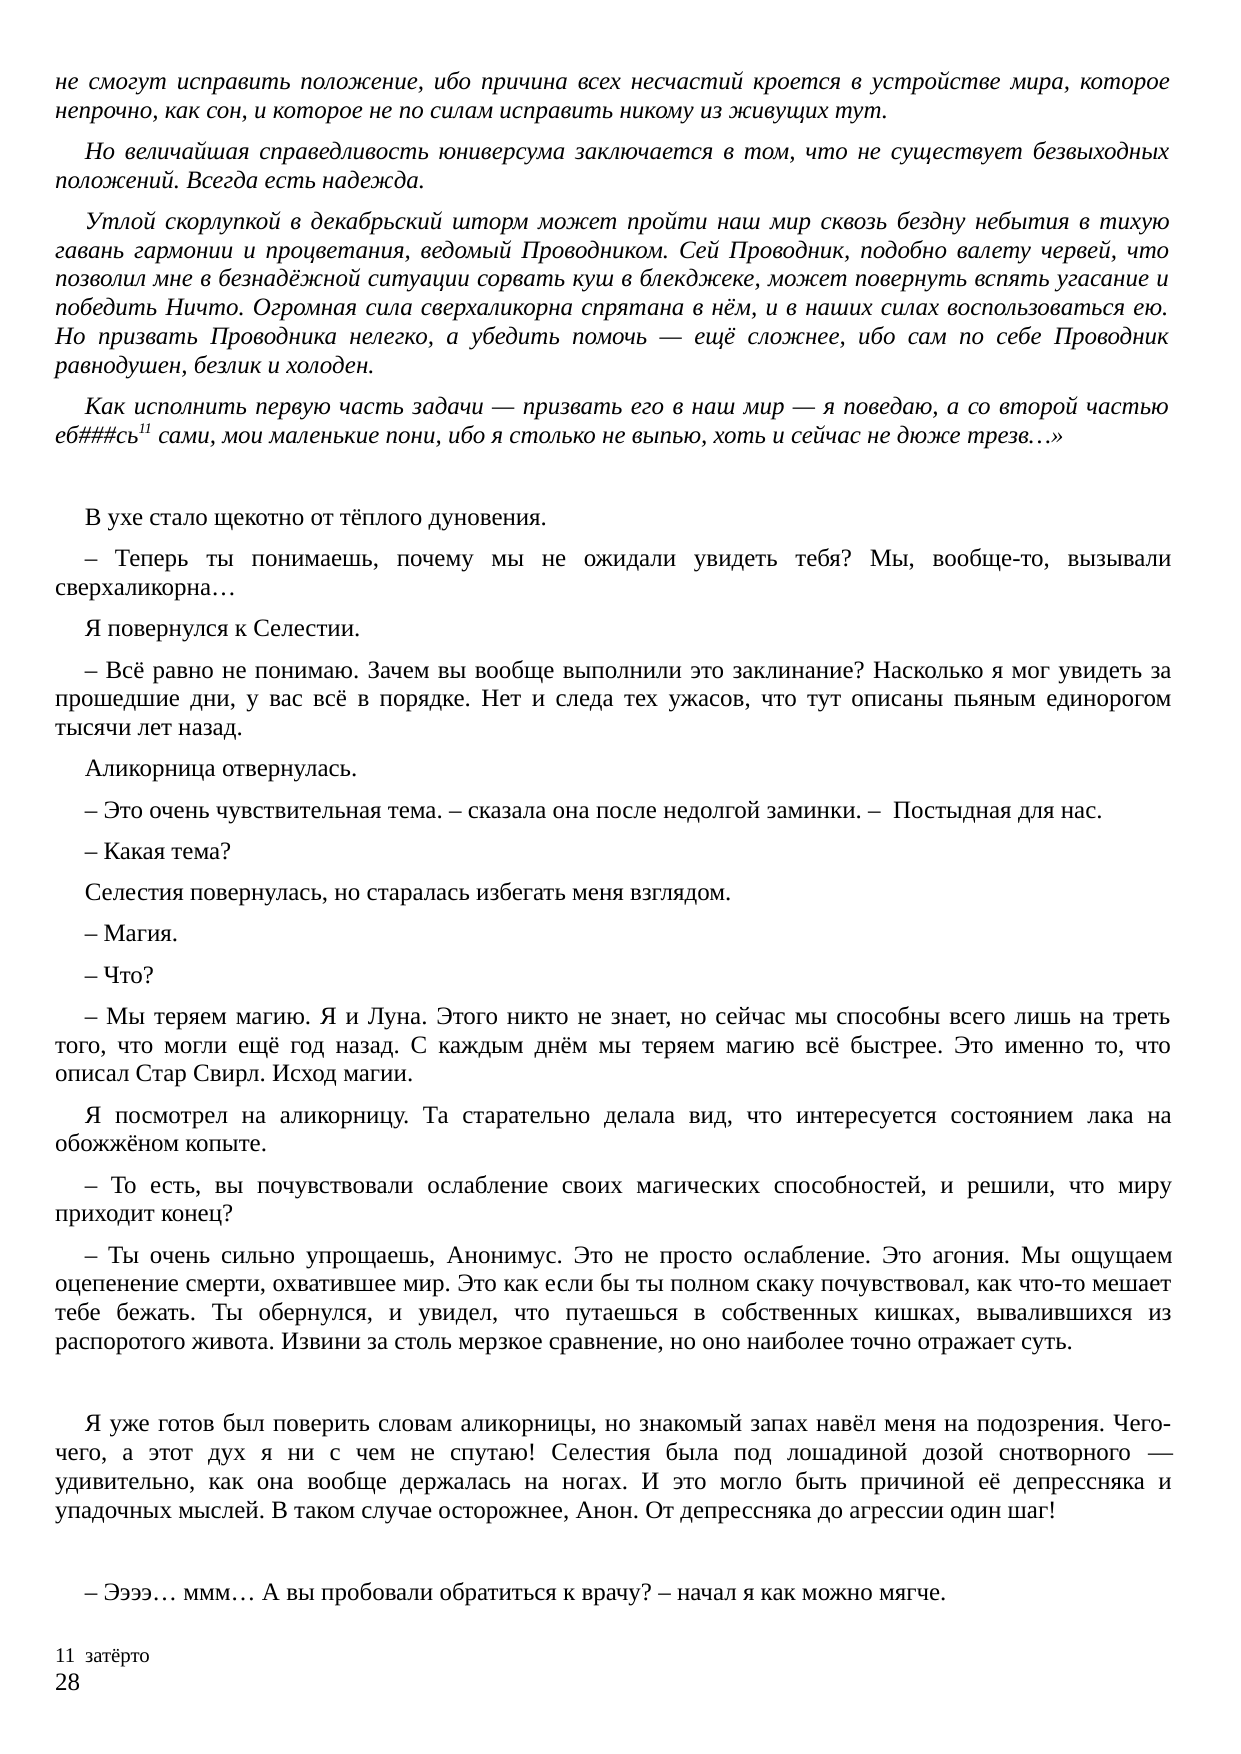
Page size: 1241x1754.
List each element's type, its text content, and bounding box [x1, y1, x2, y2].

text – Что? [55, 960, 1173, 988]
text Селестия повернулась, но старалась избегать меня взглядом. [55, 877, 1173, 906]
text – Это очень чувствительная тема. – сказала она после недолгой заминки. – Постыдная для нас. [55, 795, 1173, 823]
text В ухе стало щекотно от тёплого дуновения. [55, 502, 1173, 531]
text – Всё равно не понимаю. Зачем вы вообще выполнили это заклинание? Насколько я мог увидеть за прошедшие дни, у вас всё в порядке. Нет и следа тех ужасов, что тут описаны пьяным единорогом тысячи лет назад. [55, 655, 1173, 741]
text – Теперь ты понимаешь, почему мы не ожидали увидеть тебя? Мы, вообще-то, вызывали сверхаликорна… [55, 543, 1173, 601]
text Аликорница отвернулась. [55, 753, 1173, 782]
text – Ээээ… ммм… А вы пробовали обратиться к врачу? – начал я как можно мягче. [55, 1577, 1173, 1606]
text не смогут исправить положение, ибо причина всех несчастий кроется в устройстве мира, которое непрочно, как сон, и которое не по силам исправить никому из живущих тут. [55, 66, 1173, 123]
text Я уже готов был поверить словам аликорницы, но знакомый запах навёл меня на подозрения. Чего-чего, а этот дух я ни с чем не спутаю! Селестия была под лошадиной дозой снотворного — удивительно, как она вообще держалась на ногах. И это могло быть причиной её депрессняка и упадочных мыслей. В таком случае осторожнее, Анон. От депрессняка до агрессии один шаг! [55, 1408, 1173, 1523]
text Я повернулся к Селестии. [55, 613, 1173, 642]
text Я посмотрел на аликорницу. Та старательно делала вид, что интересуется состоянием лака на обожжёном копыте. [55, 1100, 1173, 1157]
text – То есть, вы почувствовали ослабление своих магических способностей, и решили, что миру приходит конец? [55, 1170, 1173, 1227]
text Как исполнить первую часть задачи — призвать его в наш мир — я поведаю, а со второй частью еб###сь сами, мои маленькие пони, ибо я столько не выпью, хоть и сейчас не дюже трезв…» [55, 391, 1173, 448]
text – Какая тема? [55, 836, 1173, 865]
text Но величайшая справедливость юниверсума заключается в том, что не существует безвыходных положений. Всегда есть надежда. [55, 136, 1173, 193]
text – Магия. [55, 918, 1173, 947]
text Утлой скорлупкой в декабрьский шторм может пройти наш мир сквозь бездну небытия в тихую гавань гармонии и процветания, ведомый Проводником. Сей Проводник, подобно валету червей, что позволил мне в безнадёжной ситуации сорвать куш в блекджеке, может повернуть вспять угасание и победить Ничто. Огромная сила сверхаликорна спрятана в нём, и в наших силах воспользоваться ею. Но призвать Проводника нелегко, а убедить помочь — ещё сложнее, ибо сам по себе Проводник равнодушен, безлик и холоден. [55, 206, 1173, 378]
text затёрто [55, 1642, 1173, 1667]
text – Мы теряем магию. Я и Луна. Этого никто не знает, но сейчас мы способны всего лишь на треть того, что могли ещё год назад. С каждым днём мы теряем магию всё быстрее. Это именно то, что описал Стар Свирл. Исход магии. [55, 1001, 1173, 1087]
text – Ты очень сильно упрощаешь, Анонимус. Это не просто ослабление. Это агония. Мы ощущаем оцепенение смерти, охватившее мир. Это как если бы ты полном скаку почувствовал, как что-то мешает тебе бежать. Ты обернулся, и увидел, что путаешься в собственных кишках, вывалившихся из распоротого живота. Извини за столь мерзкое сравнение, но оно наиболее точно отражает суть. [55, 1240, 1173, 1355]
